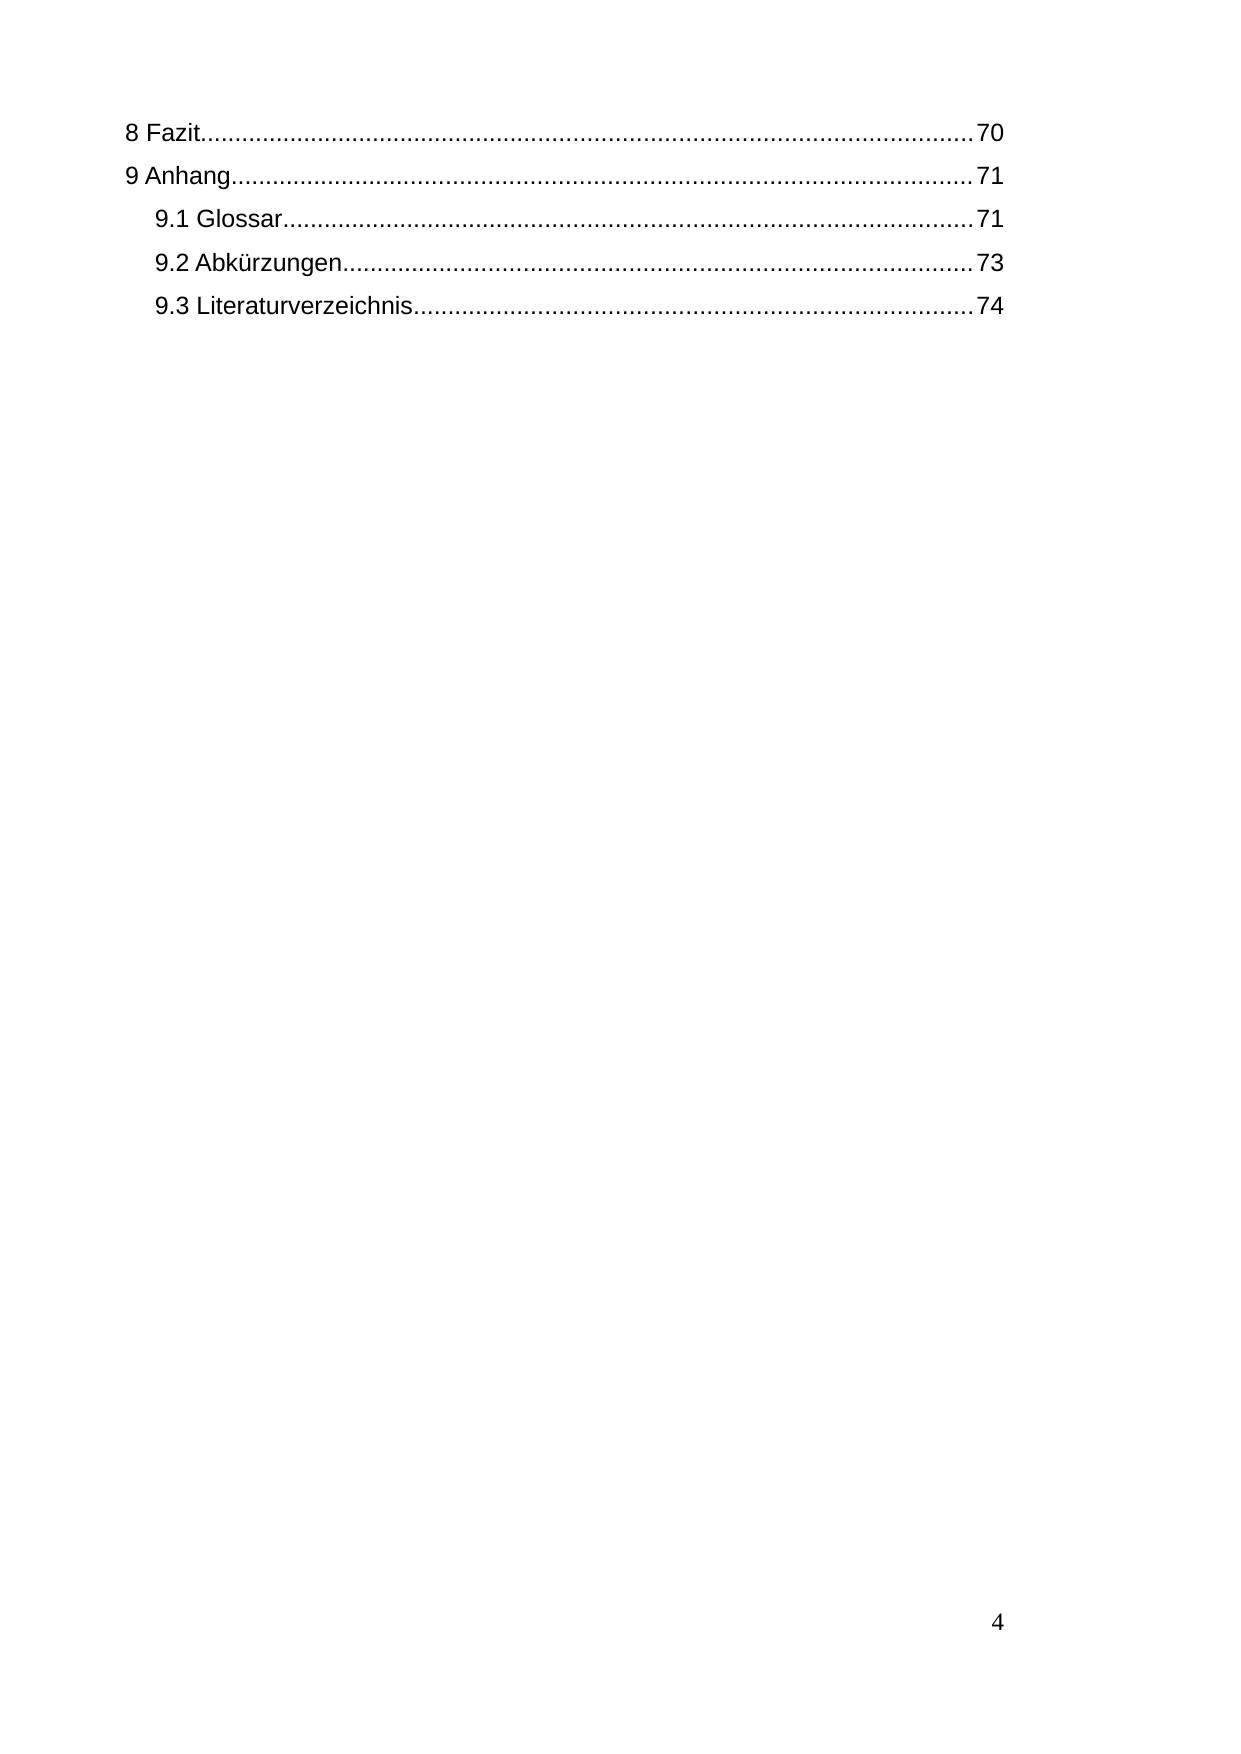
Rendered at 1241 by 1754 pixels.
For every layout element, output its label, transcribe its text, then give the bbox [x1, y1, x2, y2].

text 8 Fazit 70 [118, 118, 1004, 147]
text 9.1 Glossar 71 [148, 204, 1004, 233]
text 9.3 Literaturverzeichnis 74 [148, 291, 1004, 319]
text 9 Anhang 71 [118, 161, 1004, 190]
text 9.2 Abkürzungen 73 [148, 247, 1004, 276]
